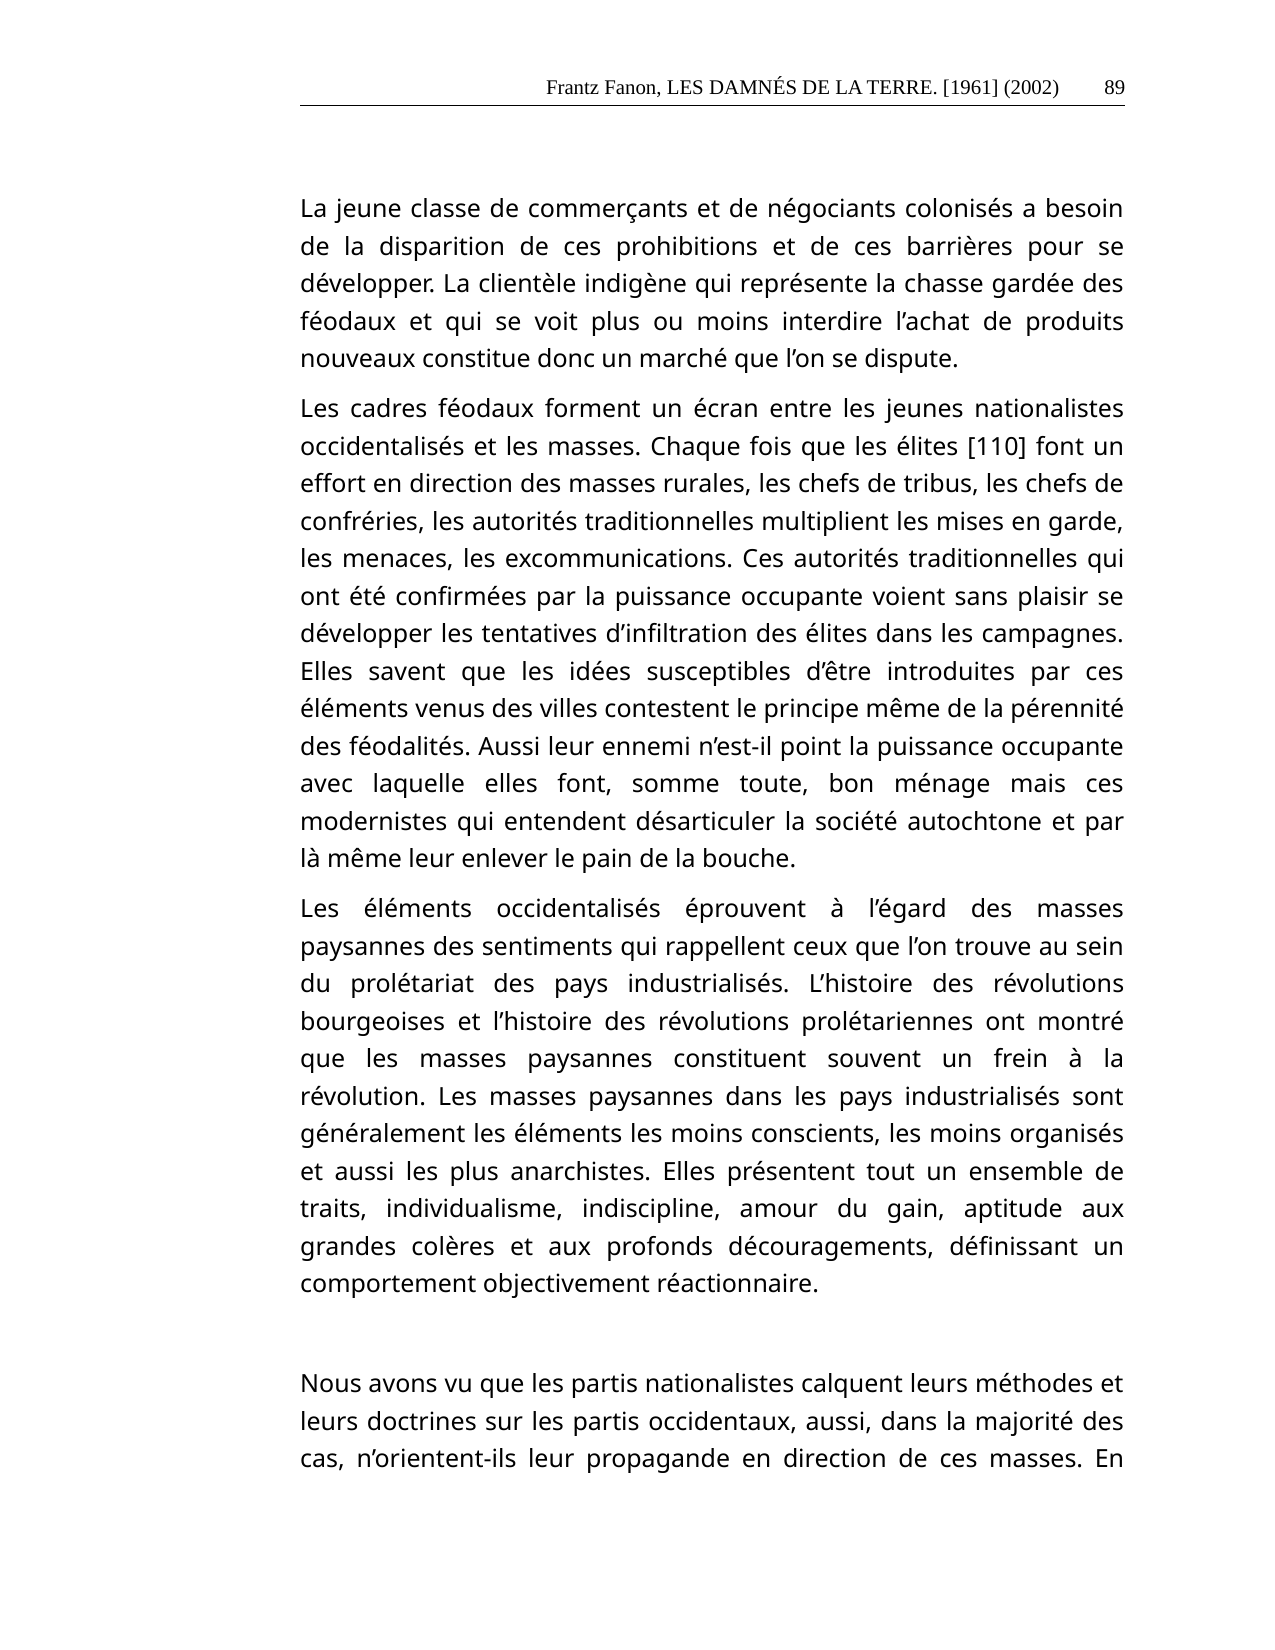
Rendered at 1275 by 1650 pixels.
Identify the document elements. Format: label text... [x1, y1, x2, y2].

text Les cadres féodaux forment un écran entre les jeunes nationalistes occidentalisés et les masses. Chaque fois que les élites [110] font un effort en direction des masses rurales, les chefs de tribus, les chefs de confréries, les autorités traditionnelles multiplient les mises en garde, les menaces, les excommunications. Ces autorités traditionnelles qui ont été confirmées par la puissance occupante voient sans plaisir se développer les tentatives d’infiltration des élites dans les campagnes. Elles savent que les idées susceptibles d’être introduites par ces éléments venus des villes contestent le principe même de la pérennité des féodalités. Aussi leur ennemi n’est-il point la puissance occupante avec laquelle elles font, somme toute, bon ménage mais ces modernistes qui entendent désarticuler la société autochtone et par là même leur enlever le pain de la bouche. [300, 387, 1125, 875]
text Nous avons vu que les partis nationalistes calquent leurs méthodes et leurs doctrines sur les partis occidentaux, aussi, dans la majorité des cas, n’orientent-ils leur propagande en direction de ces masses. En [300, 1362, 1125, 1475]
text Les éléments occidentalisés éprouvent à l’égard des masses paysannes des sentiments qui rappellent ceux que l’on trouve au sein du prolétariat des pays industrialisés. L’histoire des révolutions bourgeoises et l’histoire des révolutions prolétariennes ont montré que les masses paysannes constituent souvent un frein à la révolution. Les masses paysannes dans les pays industrialisés sont généralement les éléments les moins conscients, les moins organisés et aussi les plus anarchistes. Elles présentent tout un ensemble de traits, individualisme, indiscipline, amour du gain, aptitude aux grandes colères et aux profonds découragements, définissant un comportement objectivement réactionnaire. [300, 887, 1125, 1300]
text La jeune classe de commerçants et de négociants colonisés a besoin de la disparition de ces prohibitions et de ces barrières pour se développer. La clientèle indigène qui représente la chasse gardée des féodaux et qui se voit plus ou moins interdire l’achat de produits nouveaux constitue donc un marché que l’on se dispute. [300, 187, 1125, 375]
